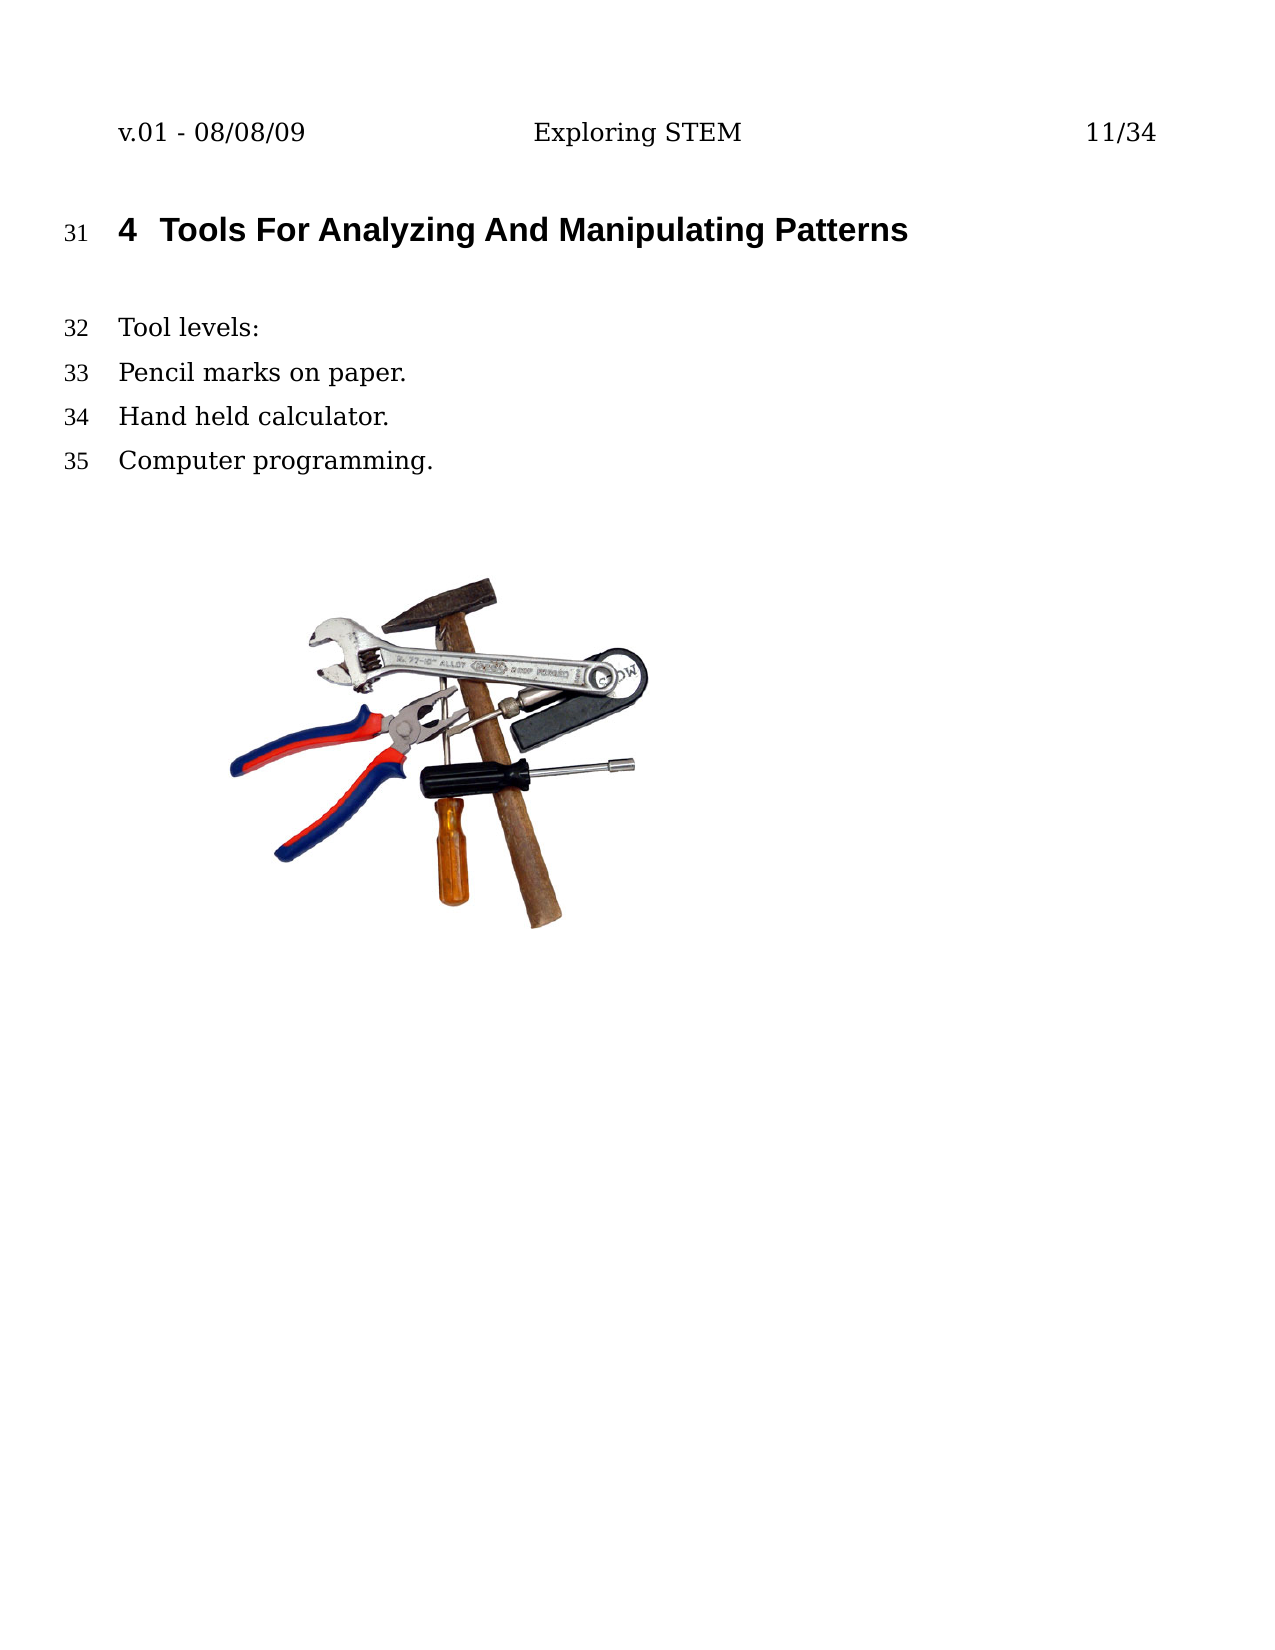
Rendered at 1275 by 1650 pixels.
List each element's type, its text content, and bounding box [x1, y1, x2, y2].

text Computer programming. [118, 446, 1157, 475]
picture [228, 575, 650, 929]
text Pencil marks on paper. [118, 358, 1157, 387]
text Hand held calculator. [118, 402, 1157, 431]
subtitle Tools For Analyzing And Manipulating Patterns [118, 210, 1157, 248]
text Tool levels: [118, 313, 1157, 343]
